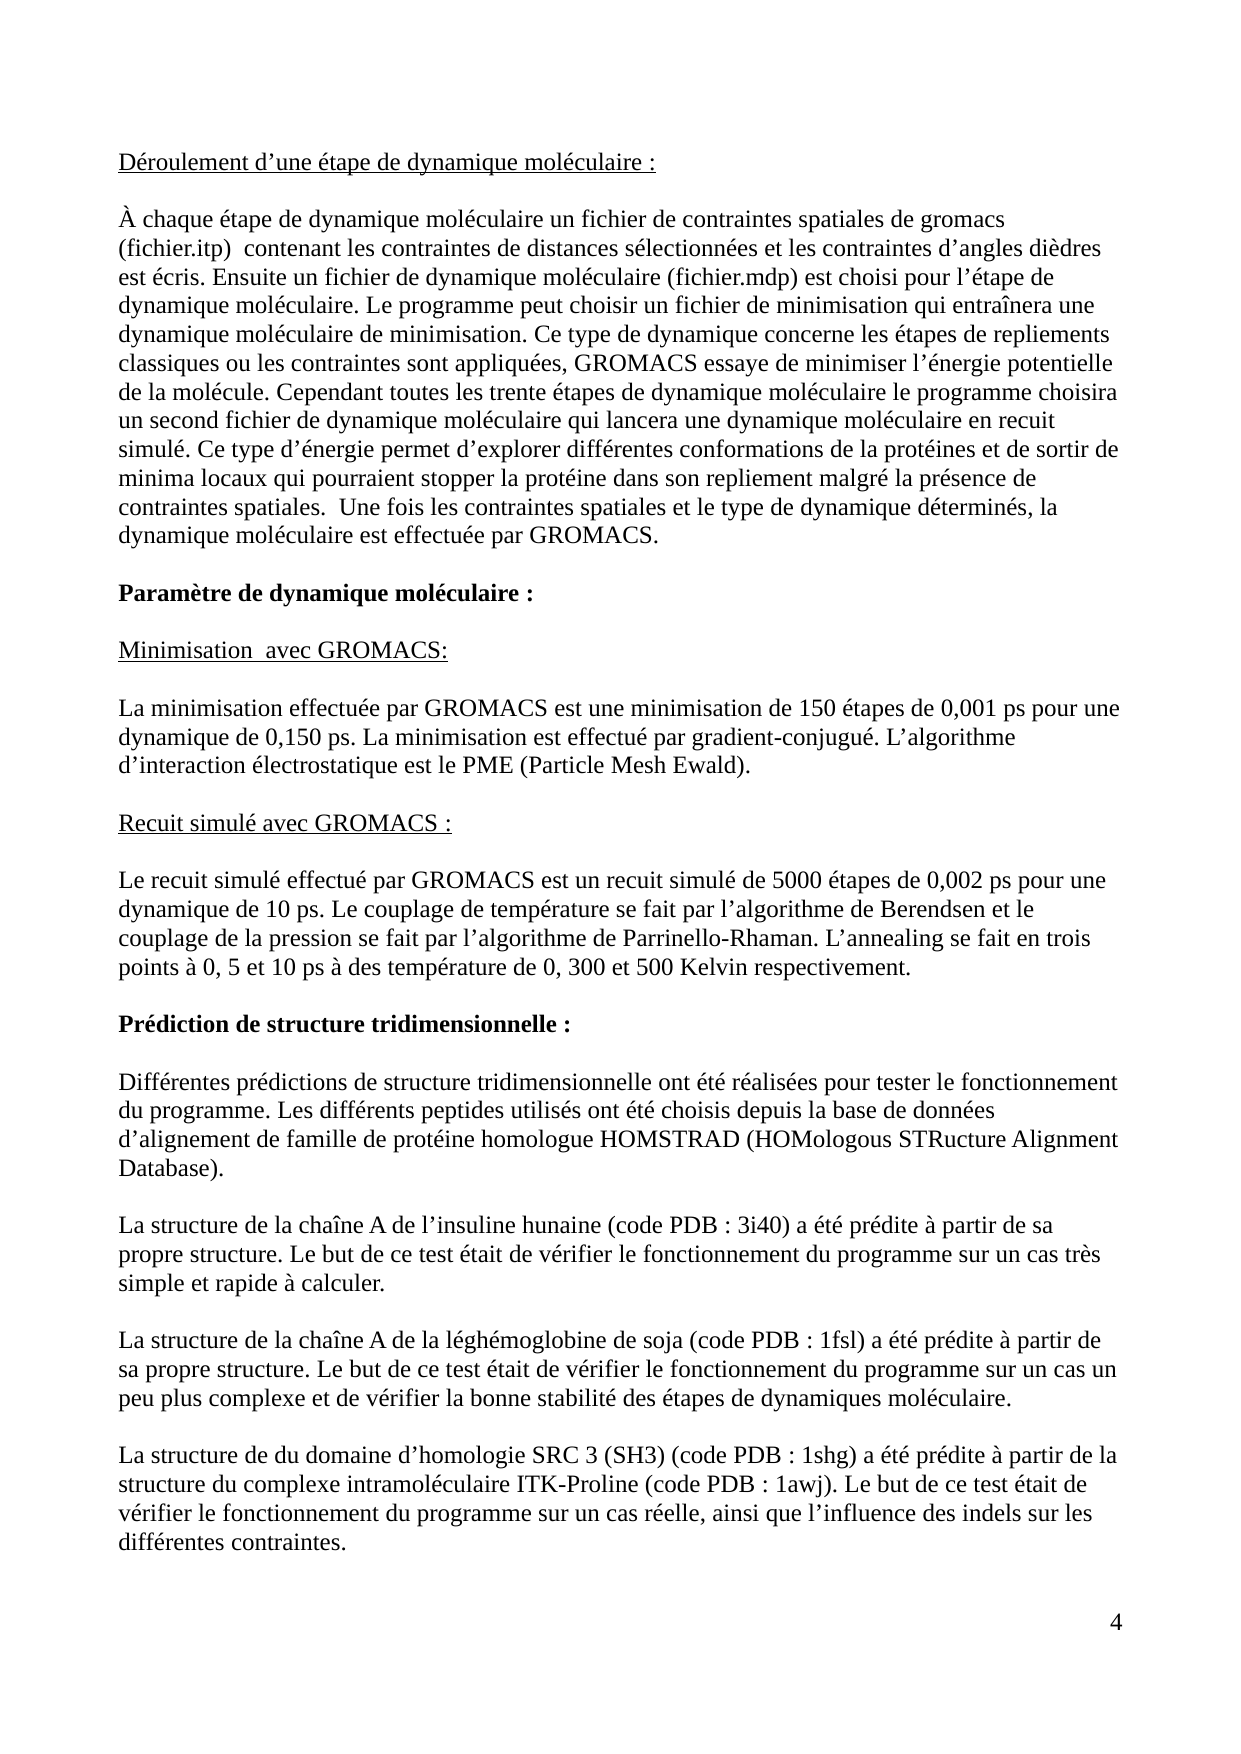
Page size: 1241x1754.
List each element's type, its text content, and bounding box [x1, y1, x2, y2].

text Recuit simulé avec GROMACS : [118, 808, 1122, 837]
text La structure de la chaîne A de l’insuline hunaine (code PDB : 3i40) a été prédite à partir de sa propre structure. Le but de ce test était de vérifier le fonctionnement du programme sur un cas très simple et rapide à calculer. [118, 1211, 1122, 1297]
text À chaque étape de dynamique moléculaire un fichier de contraintes spatiales de gromacs (fichier.itp) contenant les contraintes de distances sélectionnées et les contraintes d’angles dièdres est écris. Ensuite un fichier de dynamique moléculaire (fichier.mdp) est choisi pour l’étape de dynamique moléculaire. Le programme peut choisir un fichier de minimisation qui entraînera une dynamique moléculaire de minimisation. Ce type de dynamique concerne les étapes de repliements classiques ou les contraintes sont appliquées, GROMACS essaye de minimiser l’énergie potentielle de la molécule. Cependant toutes les trente étapes de dynamique moléculaire le programme choisira un second fichier de dynamique moléculaire qui lancera une dynamique moléculaire en recuit simulé. Ce type d’énergie permet d’explorer différentes conformations de la protéines et de sortir de minima locaux qui pourraient stopper la protéine dans son repliement malgré la présence de contraintes spatiales. Une fois les contraintes spatiales et le type de dynamique déterminés, la dynamique moléculaire est effectuée par GROMACS. [118, 204, 1122, 549]
text Le recuit simulé effectué par GROMACS est un recuit simulé de 5000 étapes de 0,002 ps pour une dynamique de 10 ps. Le couplage de température se fait par l’algorithme de Berendsen et le couplage de la pression se fait par l’algorithme de Parrinello-Rhaman. L’annealing se fait en trois points à 0, 5 et 10 ps à des température de 0, 300 et 500 Kelvin respectivement. [118, 866, 1122, 981]
text Déroulement d’une étape de dynamique moléculaire : [118, 147, 1122, 176]
text La minimisation effectuée par GROMACS est une minimisation de 150 étapes de 0,001 ps pour une dynamique de 0,150 ps. La minimisation est effectué par gradient-conjugué. L’algorithme d’interaction électrostatique est le PME (Particle Mesh Ewald). [118, 693, 1122, 779]
text Différentes prédictions de structure tridimensionnelle ont été réalisées pour tester le fonctionnement du programme. Les différents peptides utilisés ont été choisis depuis la base de données d’alignement de famille de protéine homologue HOMSTRAD (HOMologous STRucture Alignment Database). [118, 1067, 1122, 1182]
text Minimisation avec GROMACS: [118, 636, 1122, 664]
text La structure de du domaine d’homologie SRC 3 (SH3) (code PDB : 1shg) a été prédite à partir de la structure du complexe intramoléculaire ITK-Proline (code PDB : 1awj). Le but de ce test était de vérifier le fonctionnement du programme sur un cas réelle, ainsi que l’influence des indels sur les différentes contraintes. [118, 1441, 1122, 1556]
text Prédiction de structure tridimensionnelle : [118, 1009, 1122, 1038]
text La structure de la chaîne A de la léghémoglobine de soja (code PDB : 1fsl) a été prédite à partir de sa propre structure. Le but de ce test était de vérifier le fonctionnement du programme sur un cas un peu plus complexe et de vérifier la bonne stabilité des étapes de dynamiques moléculaire. [118, 1326, 1122, 1412]
text Paramètre de dynamique moléculaire : [118, 578, 1122, 607]
